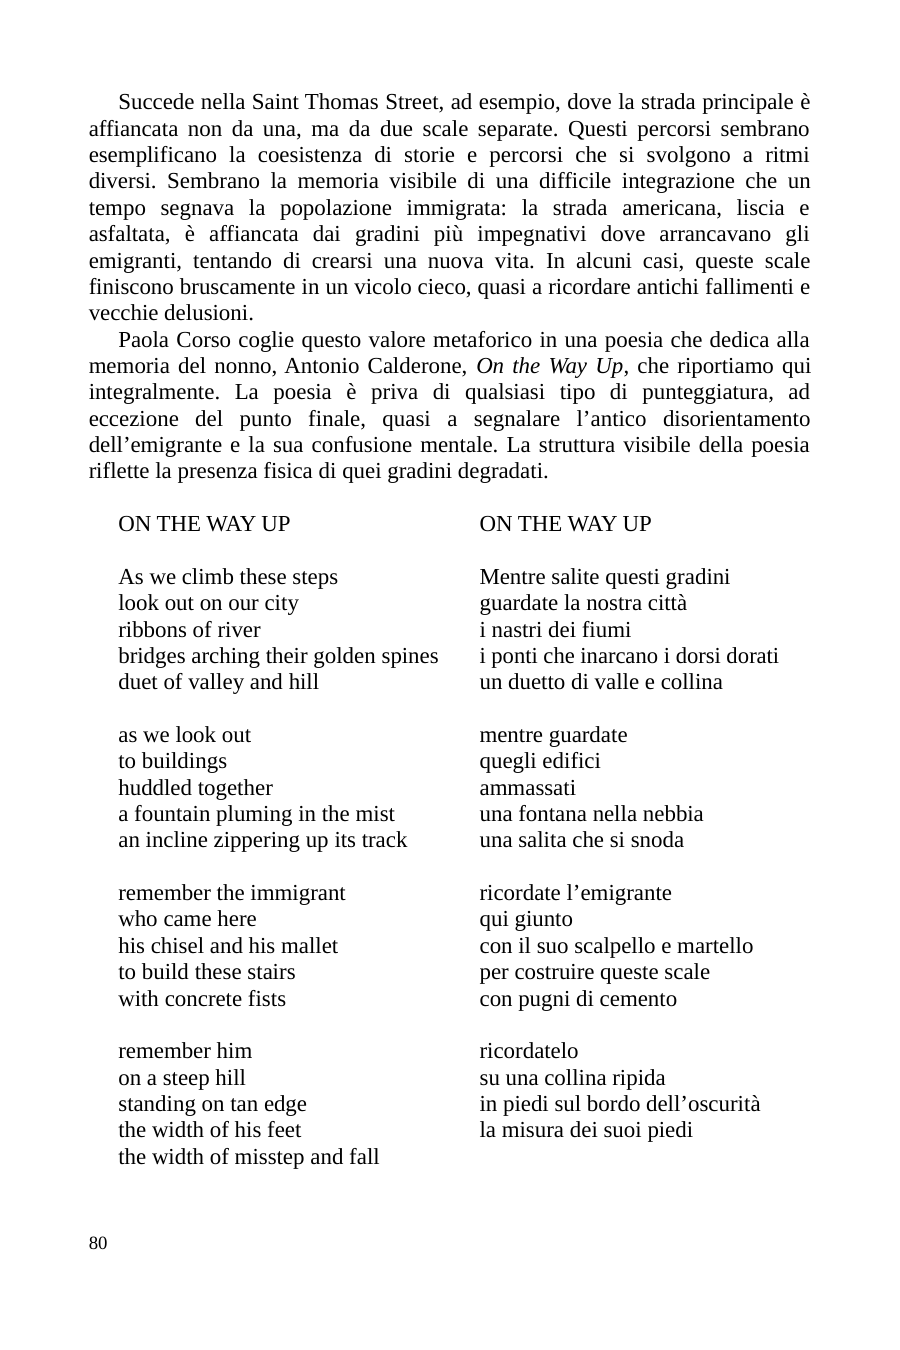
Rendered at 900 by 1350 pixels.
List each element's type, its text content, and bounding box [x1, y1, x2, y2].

text Succede nella Saint Thomas Street, ad esempio, dove la strada principale è affiancata non da una, ma da due scale separate. Questi percorsi sembrano esemplificano la coesistenza di storie e percorsi che si svolgono a ritmi diversi. Sembrano la memoria visibile di una difficile integrazione che un tempo segnava la popolazione immigrata: la strada americana, liscia e asfaltata, è affiancata dai gradini più impegnativi dove arrancavano gli emigranti, tentando di crearsi una nuova vita. In alcuni casi, queste scale finiscono bruscamente in un vicolo cieco, quasi a ricordare antichi fallimenti e vecchie delusioni. [88, 88, 811, 326]
table_header ON THE WAY UP Mentre salite questi gradini guardate la nostra città i nastri dei fiumi i ponti che inarcano i dorsi dorati un duetto di valle e collina mentre guardate quegli edifici ammassati una fontana nella nebbia una salita che si snoda ricordate l’emigrante qui giunto con il suo scalpello e martello per costruire queste scale con pugni di cemento ricordatelo su una collina ripida in piedi sul bordo dell’oscurità la misura dei suoi piedi [450, 510, 811, 1195]
table_header ON THE WAY UP As we climb these steps look out on our city ribbons of river bridges arching their golden spines duet of valley and hill as we look out to buildings huddled together a fountain pluming in the mist an incline zippering up its track remember the immigrant who came here his chisel and his mallet to build these stairs with concrete fists remember him on a steep hill standing on tan edge the width of his feet the width of misstep and fall [89, 510, 450, 1195]
text Paola Corso coglie questo valore metaforico in una poesia che dedica alla memoria del nonno, Antonio Calderone, On the Way Up, che riportiamo qui integralmente. La poesia è priva di qualsiasi tipo di punteggiatura, ad eccezione del punto finale, quasi a segnalare l’antico disorientamento dell’emigrante e la sua confusione mentale. La struttura visibile della poesia riflette la presenza fisica di quei gradini degradati. [88, 326, 811, 484]
